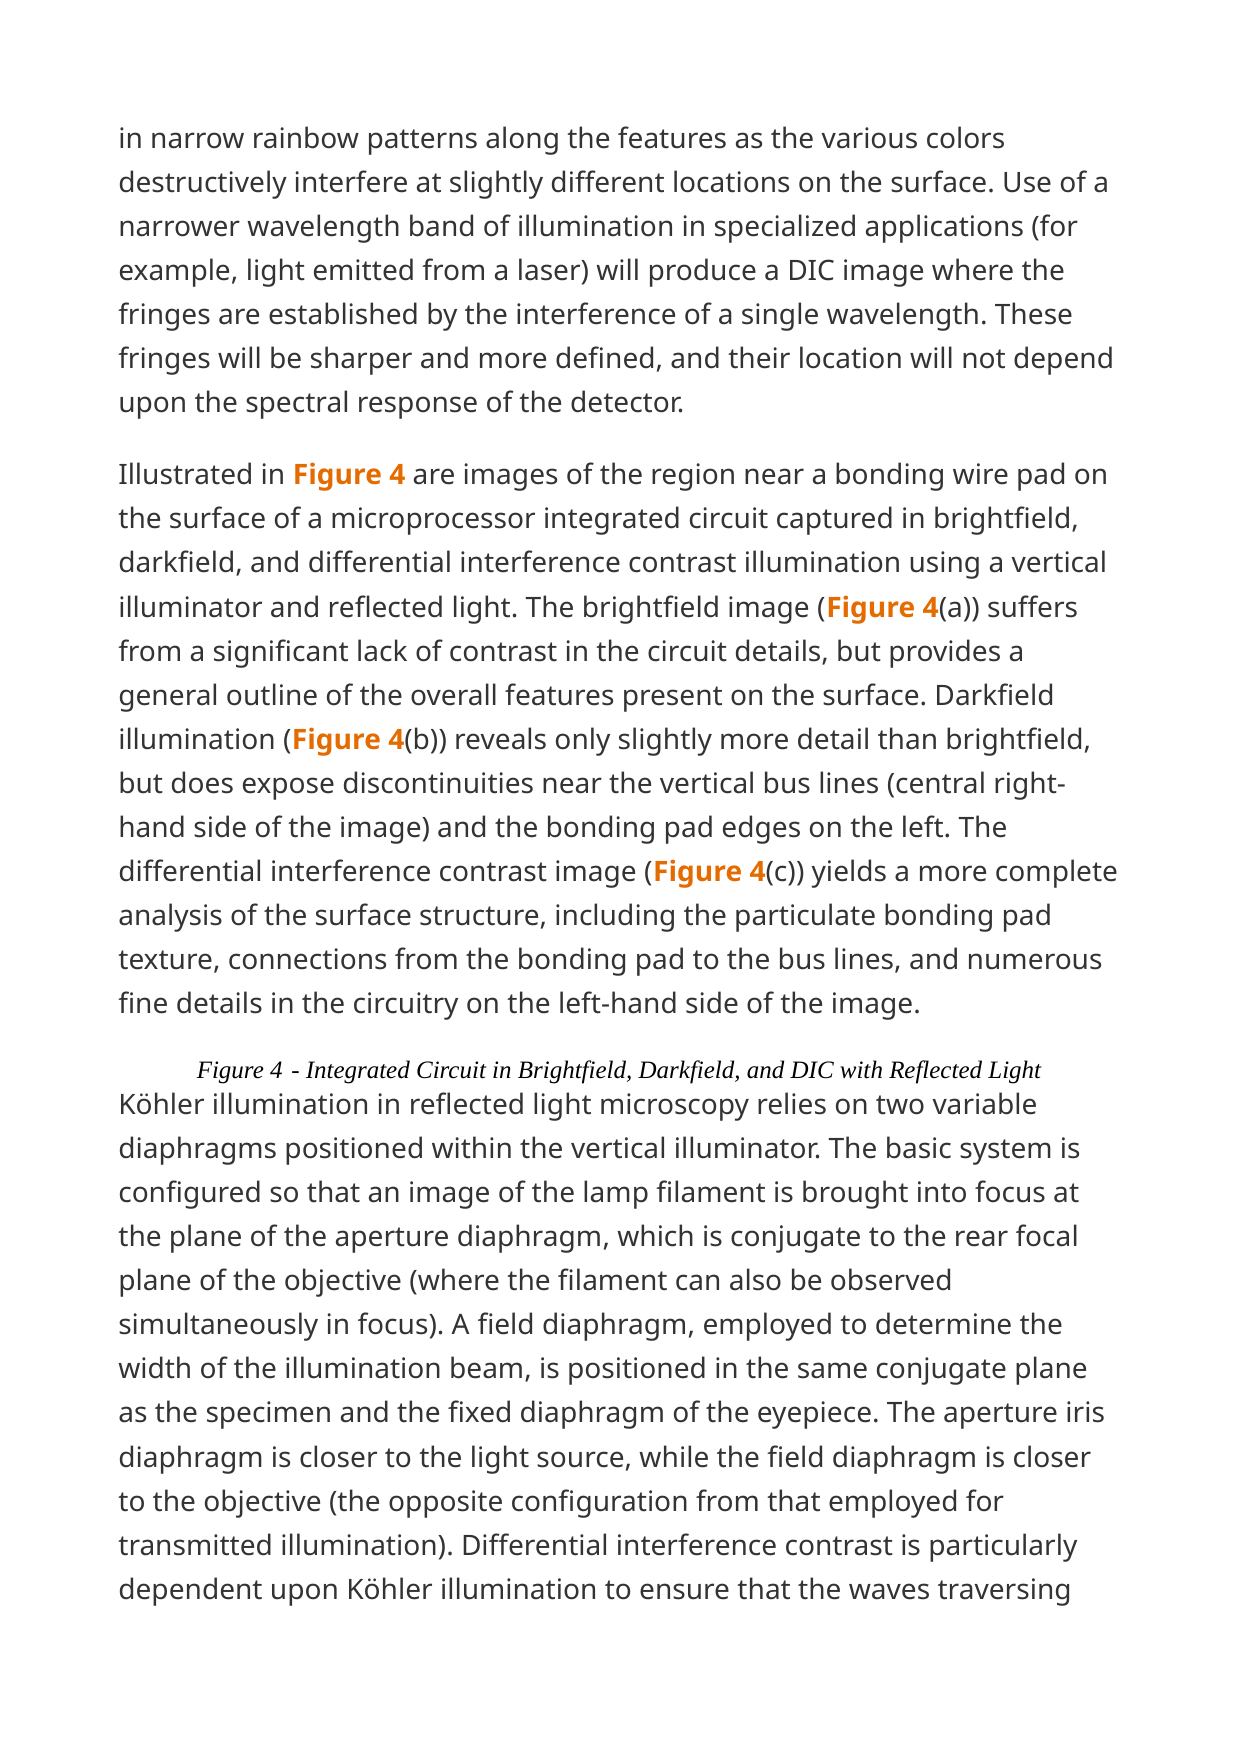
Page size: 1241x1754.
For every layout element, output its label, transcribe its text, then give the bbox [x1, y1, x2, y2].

text in narrow rainbow patterns along the features as the various colors destructively interfere at slightly different locations on the surface. Use of a narrower wavelength band of illumination in specialized applications (for example, light emitted from a laser) will produce a DIC image where the fringes are established by the interference of a single wavelength. These fringes will be sharper and more defined, and their location will not depend upon the spectral response of the detector. [118, 118, 1122, 421]
subtitle Figure 4 - Integrated Circuit in Brightfield, Darkfield, and DIC with Reflected Light [118, 1056, 1122, 1084]
text Illustrated in Figure 4 are images of the region near a bonding wire pad on the surface of a microprocessor integrated circuit captured in brightfield, darkfield, and differential interference contrast illumination using a vertical illuminator and reflected light. The brightfield image (Figure 4(a)) suffers from a significant lack of contrast in the circuit details, but provides a general outline of the overall features present on the surface. Darkfield illumination (Figure 4(b)) reveals only slightly more detail than brightfield, but does expose discontinuities near the vertical bus lines (central right-hand side of the image) and the bonding pad edges on the left. The differential interference contrast image (Figure 4(c)) yields a more complete analysis of the surface structure, including the particulate bonding pad texture, connections from the bonding pad to the bus lines, and numerous fine details in the circuitry on the left-hand side of the image. [118, 455, 1122, 1022]
text Köhler illumination in reflected light microscopy relies on two variable diaphragms positioned within the vertical illuminator. The basic system is configured so that an image of the lamp filament is brought into focus at the plane of the aperture diaphragm, which is conjugate to the rear focal plane of the objective (where the filament can also be observed simultaneously in focus). A field diaphragm, employed to determine the width of the illumination beam, is positioned in the same conjugate plane as the specimen and the fixed diaphragm of the eyepiece. The aperture iris diaphragm is closer to the light source, while the field diaphragm is closer to the objective (the opposite configuration from that employed for transmitted illumination). Differential interference contrast is particularly dependent upon Köhler illumination to ensure that the waves traversing [118, 1084, 1122, 1607]
